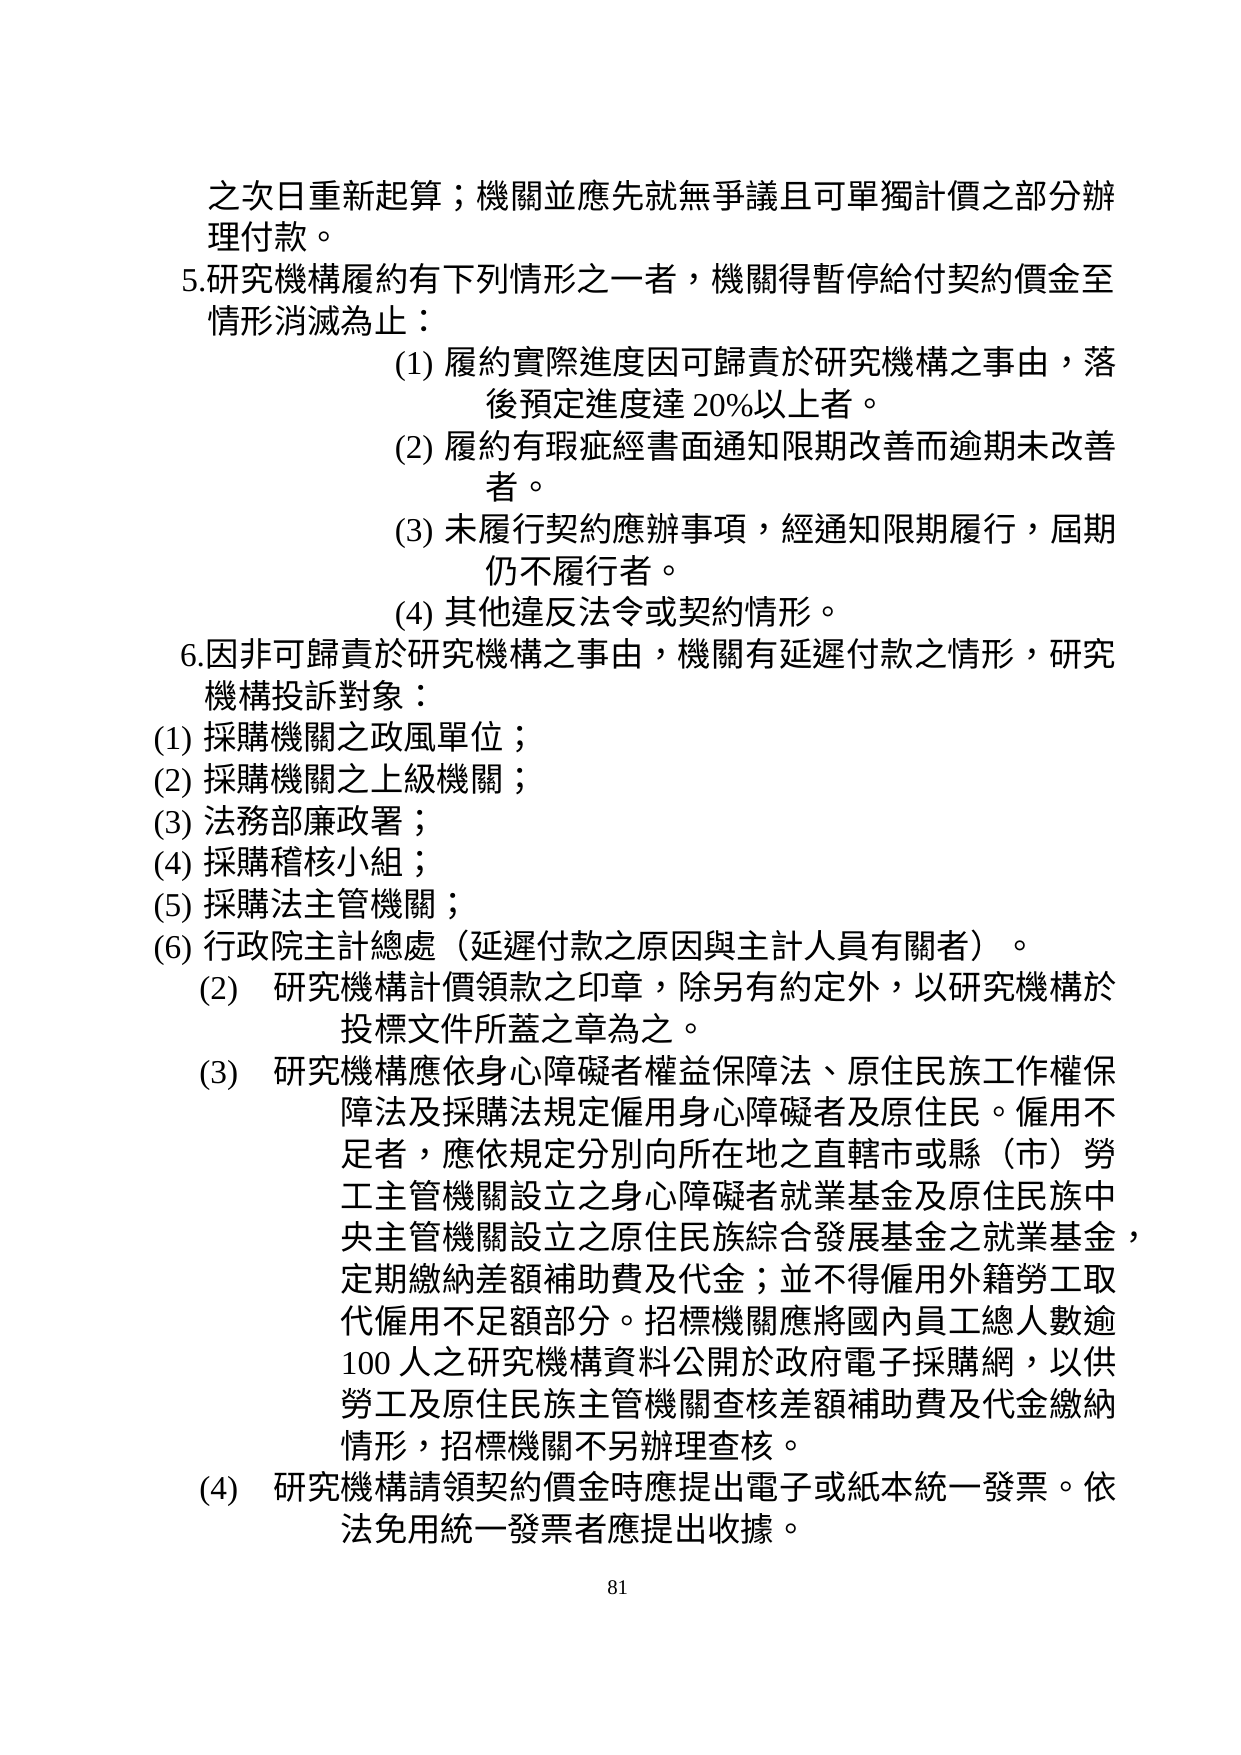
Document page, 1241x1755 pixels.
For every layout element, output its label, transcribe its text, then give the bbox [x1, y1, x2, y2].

list 未履行契約應辦事項，經通知限期履行，屆期仍不履行者。 [394, 508, 1117, 591]
text 之次日重新起算；機關並應先就無爭議且可單獨計價之部分辦理付款。 [181, 175, 1117, 258]
text 5.研究機構履約有下列情形之一者，機關得暫停給付契約價金至情形消滅為止： [181, 258, 1117, 341]
list 法務部廉政署； [153, 800, 1117, 841]
list 履約實際進度因可歸責於研究機構之事由，落後預定進度達20%以上者。 [394, 341, 1117, 425]
list 採購機關之政風單位； [153, 716, 1117, 758]
list 採購稽核小組； [153, 841, 1117, 883]
list 行政院主計總處（延遲付款之原因與主計人員有關者）。 [153, 925, 1117, 966]
list 研究機構請領契約價金時應提出電子或紙本統一發票。依法免用統一發票者應提出收據。 [199, 1466, 1117, 1550]
list 履約有瑕疵經書面通知限期改善而逾期未改善者。 [394, 425, 1117, 508]
text 6.因非可歸責於研究機構之事由，機關有延遲付款之情形，研究機構投訴對象： [180, 633, 1117, 716]
list 研究機構計價領款之印章，除另有約定外，以研究機構於投標文件所蓋之章為之。 [199, 966, 1117, 1050]
list 研究機構應依身心障礙者權益保障法、原住民族工作權保障法及採購法規定僱用身心障礙者及原住民。僱用不足者，應依規定分別向所在地之直轄市或縣（市）勞工主管機關設立之身心障礙者就業基金及原住民族中央主管機關設立之原住民族綜合發展基金之就業基金，定期繳納差額補助費及代金；並不得僱用外籍勞工取代僱用不足額部分。招標機關應將國內員工總人數逾100人之研究機構資料公開於政府電子採購網，以供勞工及原住民族主管機關查核差額補助費及代金繳納情形，招標機關不另辦理查核。 [199, 1050, 1117, 1466]
list 其他違反法令或契約情形。 [394, 591, 1117, 633]
list 採購機關之上級機關； [153, 758, 1117, 800]
list 採購法主管機關； [153, 883, 1117, 925]
